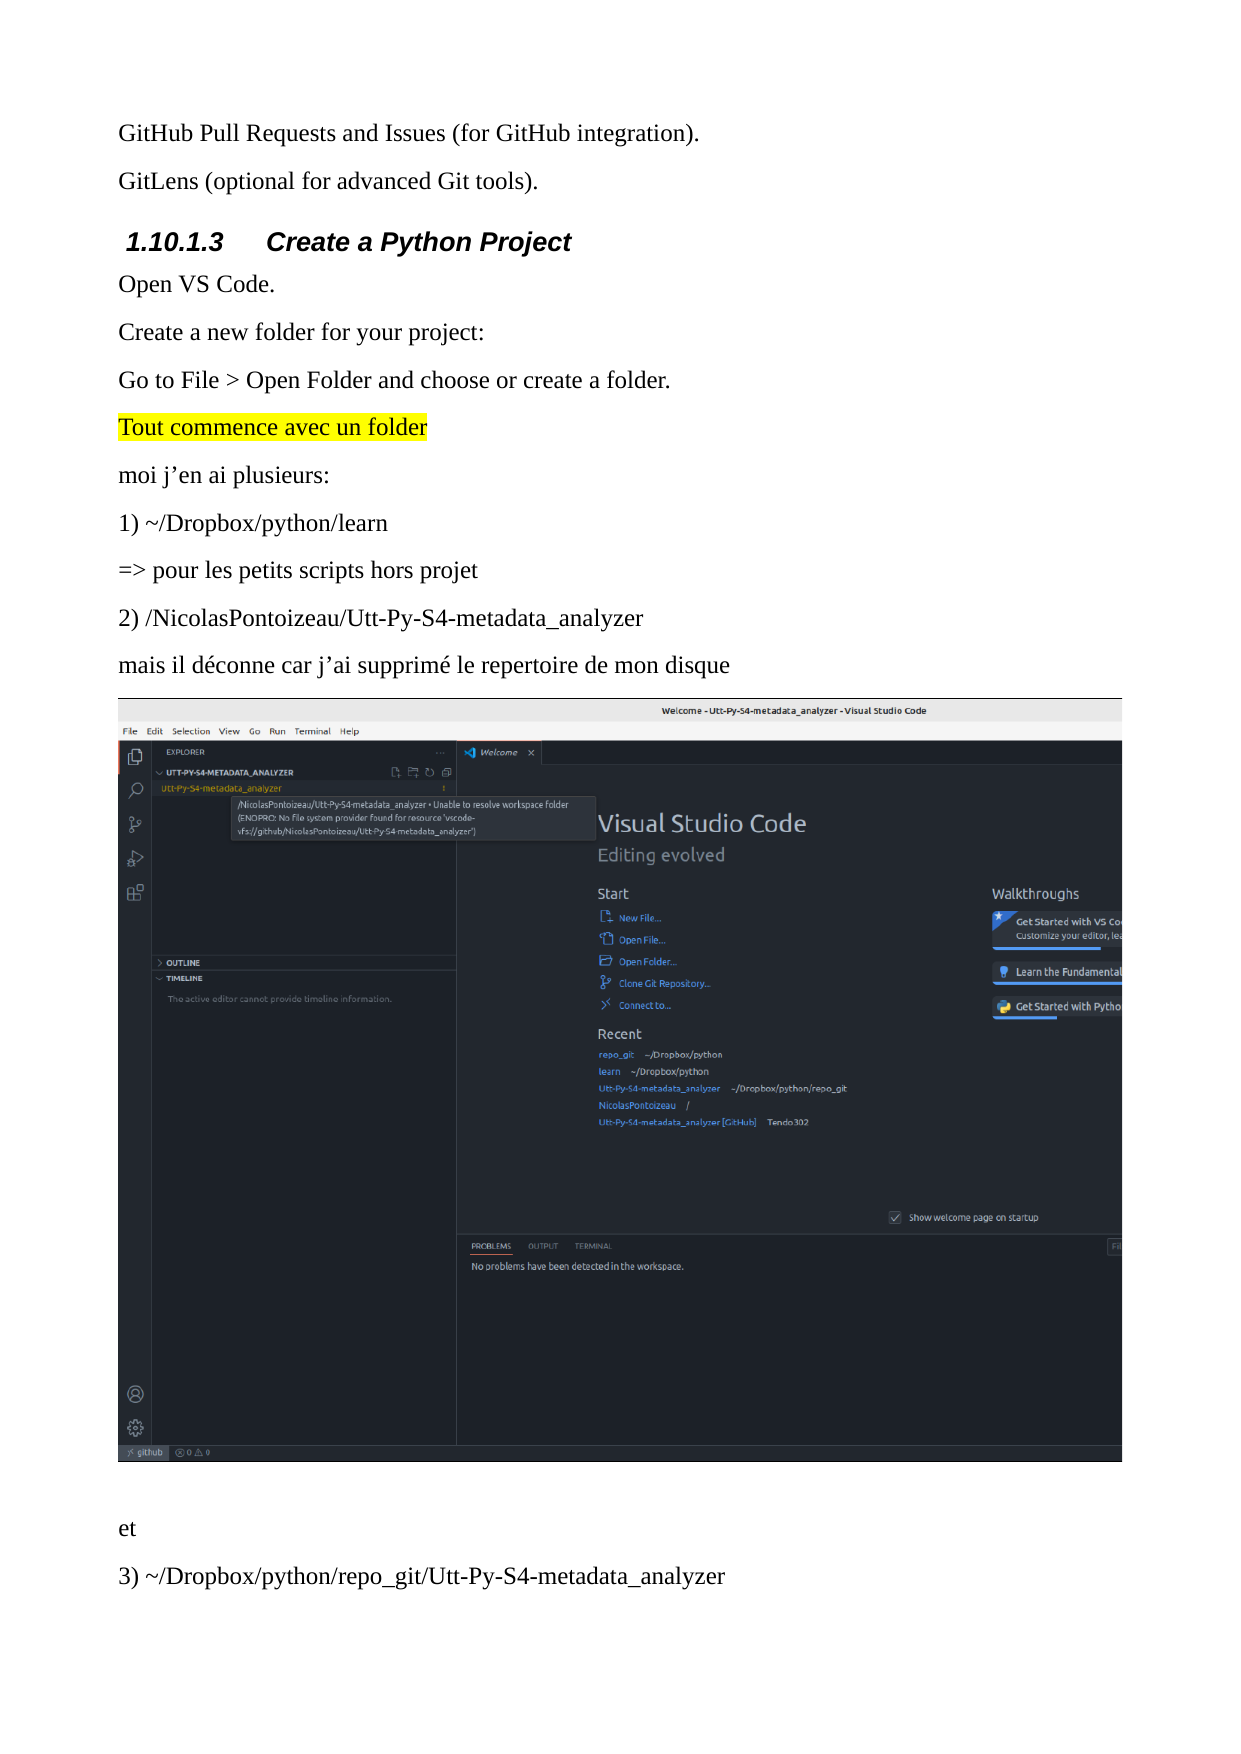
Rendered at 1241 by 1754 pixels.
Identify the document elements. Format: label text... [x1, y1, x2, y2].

text 1) ~/Dropbox/python/learn [118, 508, 1122, 536]
text Create a new folder for your project: [118, 317, 1122, 346]
text 3) ~/Dropbox/python/repo_git/Utt-Py-S4-metadata_analyzer [118, 1561, 1122, 1590]
text 2) /NicolasPontoizeau/Utt-Py-S4-metadata_analyzer [118, 603, 1122, 632]
picture [118, 698, 1123, 1462]
text GitLens (optional for advanced Git tools). [118, 166, 1122, 194]
text et [118, 1513, 1122, 1542]
text Tout commence avec un folder [118, 412, 1122, 441]
text GitHub Pull Requests and Issues (for GitHub integration). [118, 118, 1122, 147]
text mais il déconne car j’ai supprimé le repertoire de mon disque [118, 650, 1122, 679]
text moi j’en ai plusieurs: [118, 460, 1122, 489]
text => pour les petits scripts hors projet [118, 555, 1122, 584]
text Go to File > Open Folder and choose or create a folder. [118, 365, 1122, 393]
subtitle Create a Python Project [118, 226, 1122, 257]
text Open VS Code. [118, 269, 1122, 298]
